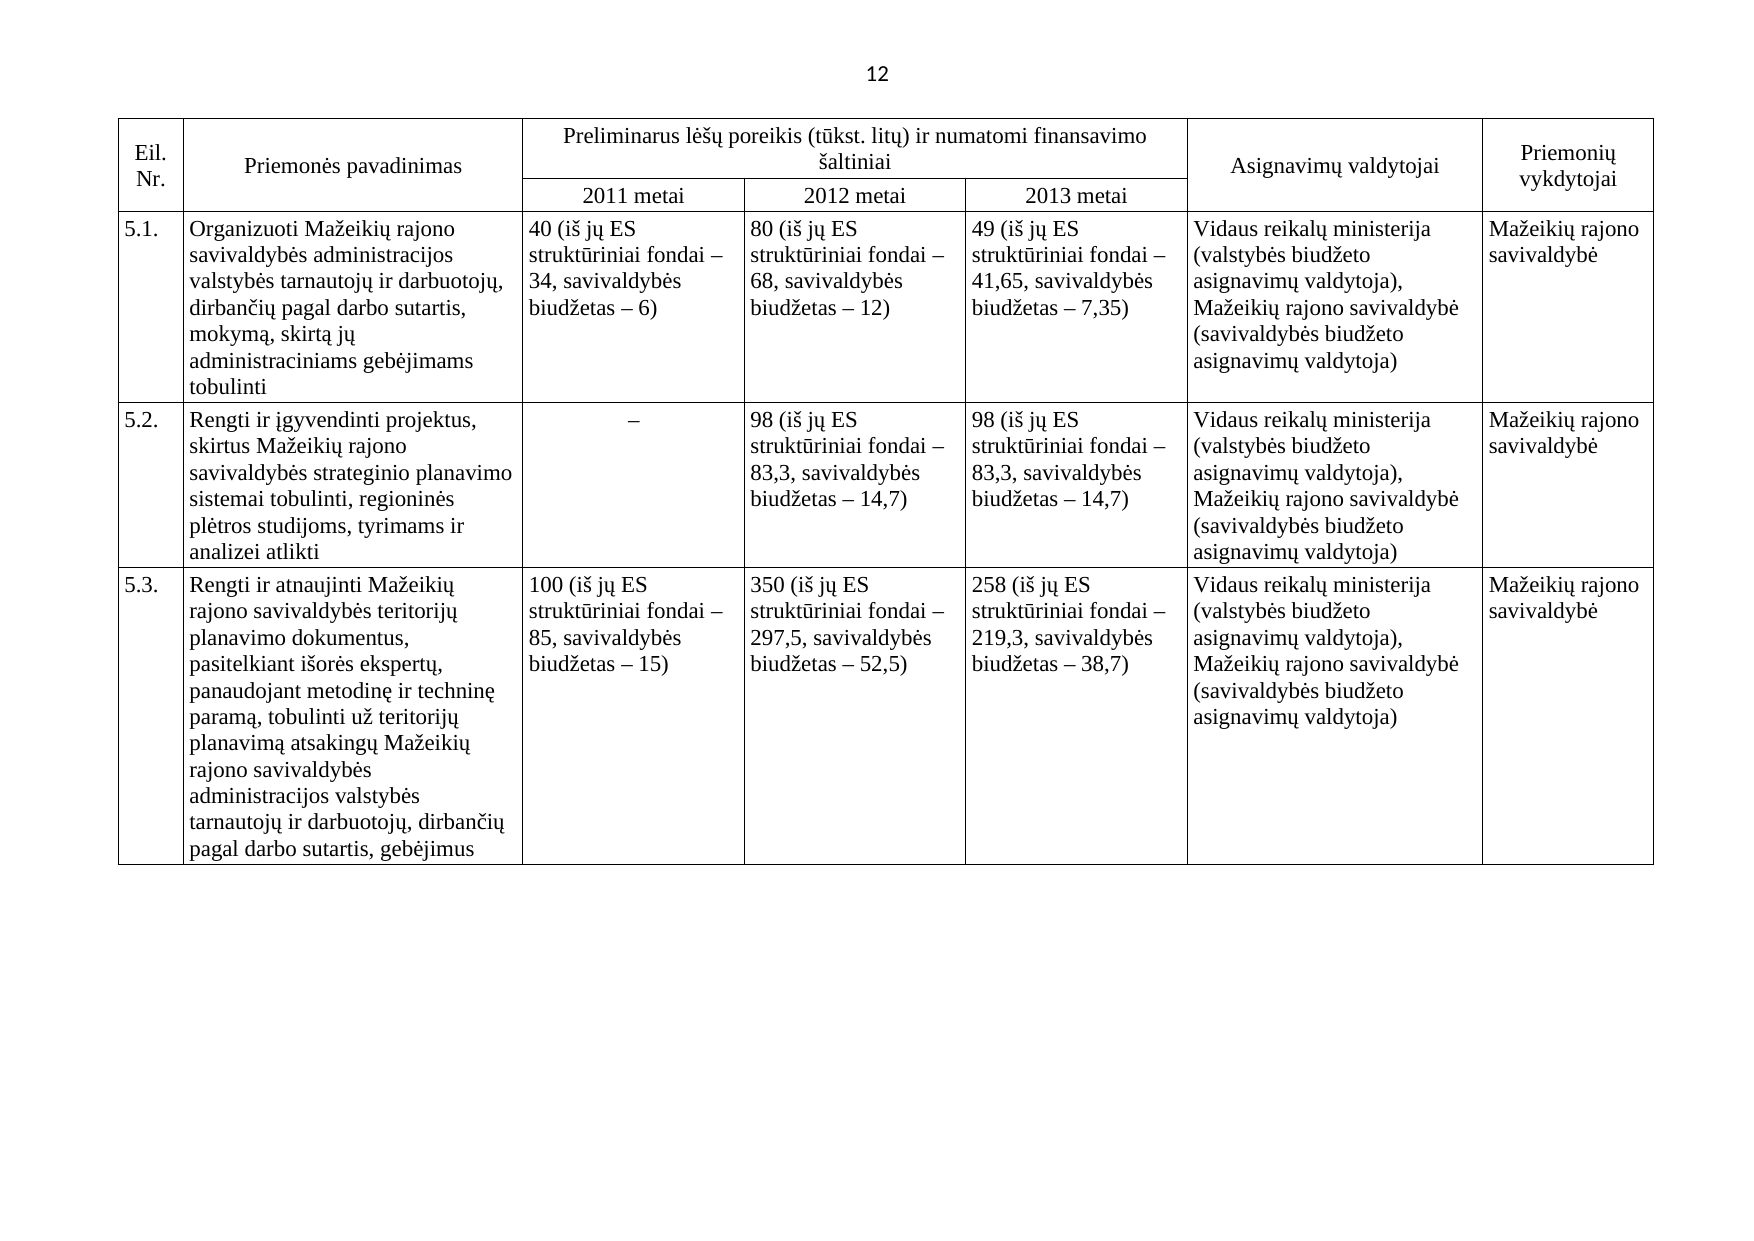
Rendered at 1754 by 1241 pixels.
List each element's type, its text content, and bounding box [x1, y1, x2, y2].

table_cell 98 (iš jų ES struktūriniai fondai – 83,3, savivaldybės biudžetas – 14,7) [745, 403, 965, 567]
table_cell Vidaus reikalų ministerija (valstybės biudžeto asignavimų valdytoja), Mažeikių rajono savivaldybė (savivaldybės biudžeto asignavimų valdytoja) [1188, 403, 1482, 567]
table_cell 5.1. [119, 212, 183, 402]
table_header Preliminarus lėšų poreikis (tūkst. litų) ir numatomi finansavimo šaltiniai [523, 119, 1187, 178]
table_cell 49 (iš jų ES struktūriniai fondai – 41,65, savivaldybės biudžetas – 7,35) [966, 212, 1187, 402]
table_cell Mažeikių rajono savivaldybė [1483, 403, 1653, 567]
table_cell Vidaus reikalų ministerija (valstybės biudžeto asignavimų valdytoja), Mažeikių rajono savivaldybė (savivaldybės biudžeto asignavimų valdytoja) [1188, 568, 1482, 864]
table_cell 5.2. [119, 403, 183, 567]
table_cell 2011 metai [523, 179, 744, 211]
table_cell 80 (iš jų ES struktūriniai fondai – 68, savivaldybės biudžetas – 12) [745, 212, 965, 402]
table_cell Vidaus reikalų ministerija (valstybės biudžeto asignavimų valdytoja), Mažeikių rajono savivaldybė (savivaldybės biudžeto asignavimų valdytoja) [1188, 212, 1482, 402]
table_cell – [523, 403, 744, 567]
table_cell 350 (iš jų ES struktūriniai fondai – 297,5, savivaldybės biudžetas – 52,5) [745, 568, 965, 864]
table_cell 5.3. [119, 568, 183, 864]
table_cell 2012 metai [745, 179, 965, 211]
table_cell 98 (iš jų ES struktūriniai fondai – 83,3, savivaldybės biudžetas – 14,7) [966, 403, 1187, 567]
table_cell Mažeikių rajono savivaldybė [1483, 212, 1653, 402]
table_cell 40 (iš jų ES struktūriniai fondai – 34, savivaldybės biudžetas – 6) [523, 212, 744, 402]
table_cell Rengti ir įgyvendinti projektus, skirtus Mažeikių rajono savivaldybės strateginio planavimo sistemai tobulinti, regioninės plėtros studijoms, tyrimams ir analizei atlikti [184, 403, 522, 567]
table_header Eil. Nr. [119, 119, 183, 211]
table_cell Organizuoti Mažeikių rajono savivaldybės administracijos valstybės tarnautojų ir darbuotojų, dirbančių pagal darbo sutartis, mokymą, skirtą jų administraciniams gebėjimams tobulinti [184, 212, 522, 402]
table_cell 258 (iš jų ES struktūriniai fondai – 219,3, savivaldybės biudžetas – 38,7) [966, 568, 1187, 864]
table_cell 2013 metai [966, 179, 1187, 211]
table_cell Rengti ir atnaujinti Mažeikių rajono savivaldybės teritorijų planavimo dokumentus, pasitelkiant išorės ekspertų, panaudojant metodinę ir techninę paramą, tobulinti už teritorijų planavimą atsakingų Mažeikių rajono savivaldybės administracijos valstybės tarnautojų ir darbuotojų, dirbančių pagal darbo sutartis, gebėjimus [184, 568, 522, 864]
table_header Asignavimų valdytojai [1188, 119, 1482, 211]
table_header Priemonių vykdytojai [1483, 119, 1653, 211]
table_header Priemonės pavadinimas [184, 119, 522, 211]
table_cell 100 (iš jų ES struktūriniai fondai – 85, savivaldybės biudžetas – 15) [523, 568, 744, 864]
table_cell Mažeikių rajono savivaldybė [1483, 568, 1653, 864]
